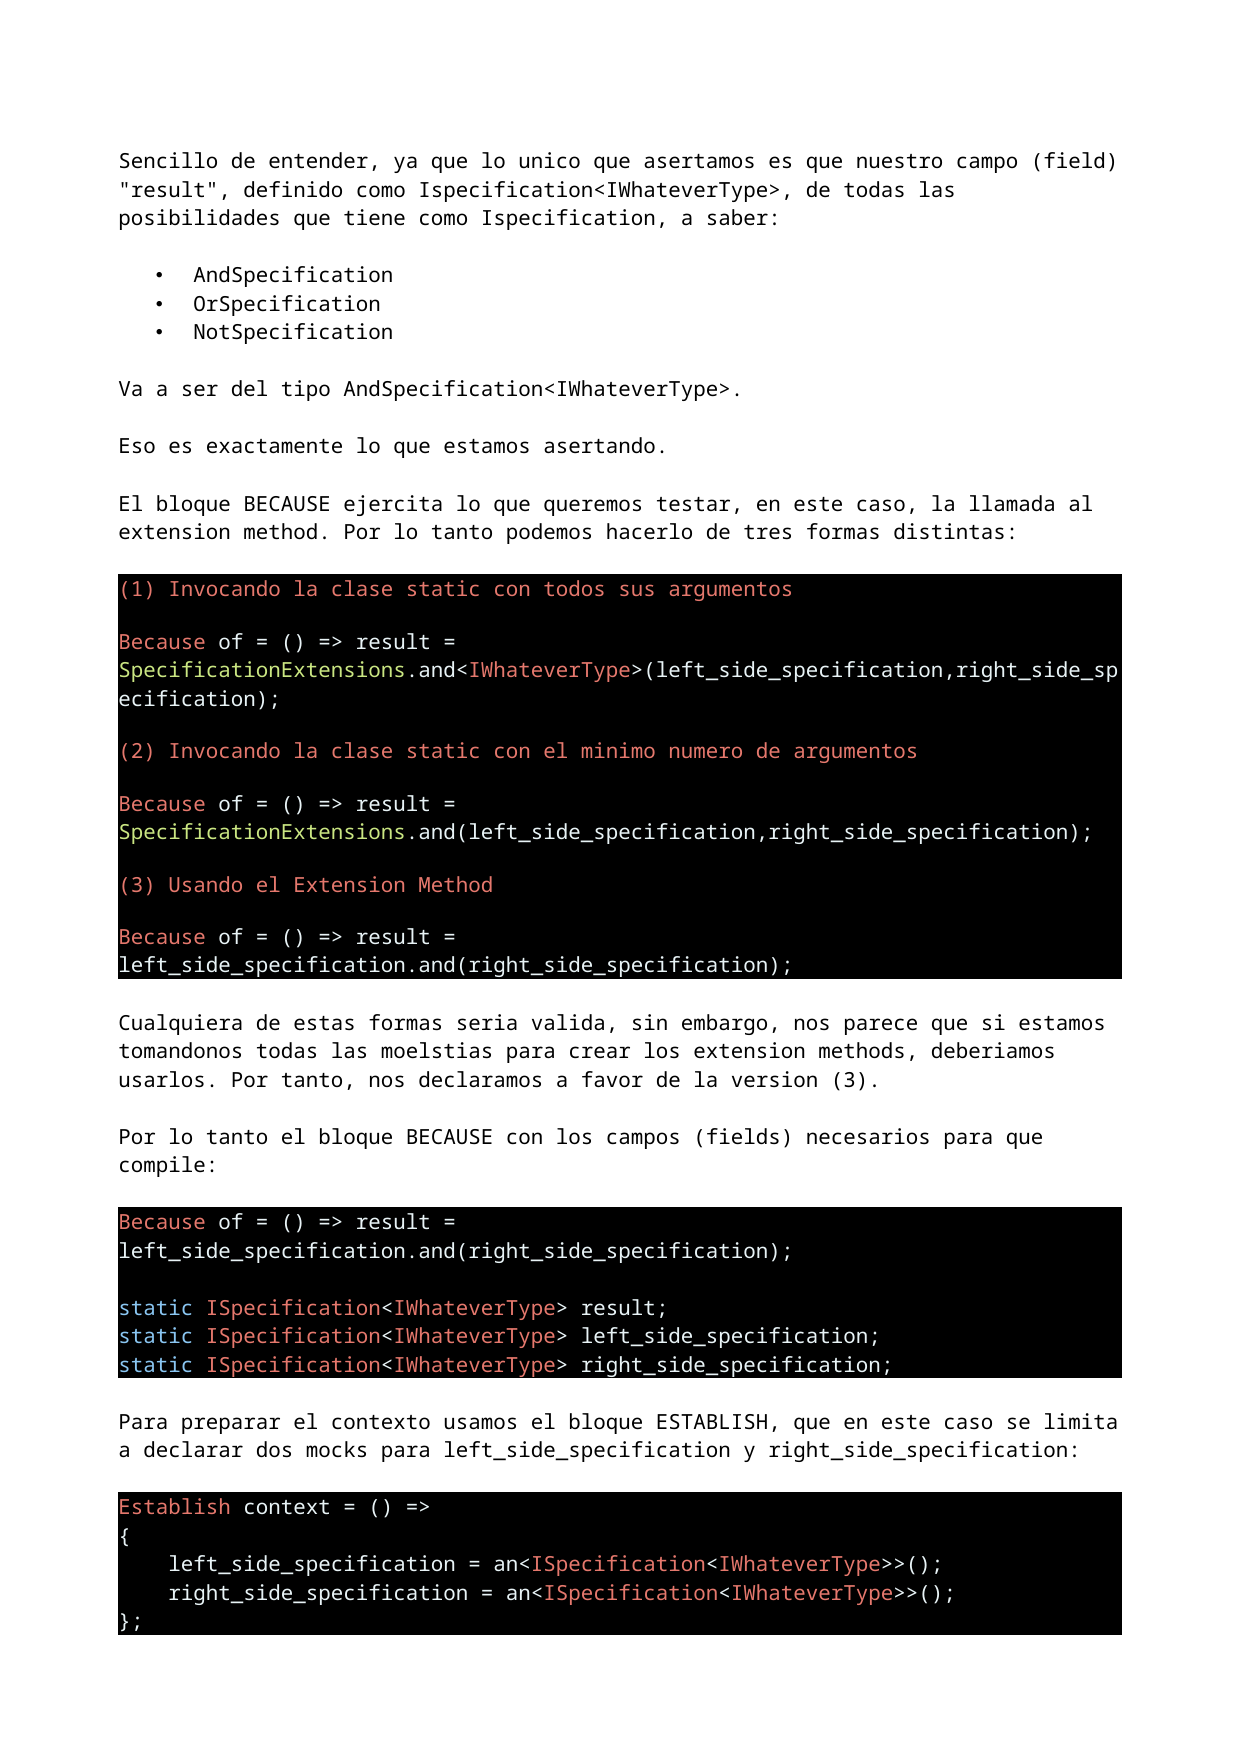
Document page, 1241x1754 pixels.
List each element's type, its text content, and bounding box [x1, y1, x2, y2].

text right_side_specification = an<ISpecification<IWhateverType>>(); [118, 1578, 1122, 1606]
text Eso es exactamente lo que estamos asertando. [118, 432, 1122, 460]
text static ISpecification<IWhateverType> left_side_specification; [118, 1321, 1122, 1350]
text Because of = () => result = left_side_specification.and(right_side_specification); [118, 922, 1122, 979]
text left_side_specification = an<ISpecification<IWhateverType>>(); [118, 1549, 1122, 1578]
list OrSpecification [156, 289, 1122, 317]
text El bloque BECAUSE ejercita lo que queremos testar, en este caso, la llamada al extension method. Por lo tanto podemos hacerlo de tres formas distintas: [118, 489, 1122, 546]
text Because of = () => result = SpecificationExtensions.and(left_side_specification,right_side_specification); [118, 789, 1122, 846]
text static ISpecification<IWhateverType> result; [118, 1293, 1122, 1321]
text Because of = () => result = SpecificationExtensions.and<IWhateverType>(left_side_specification,right_side_specification); [118, 627, 1122, 712]
text (2) Invocando la clase static con el minimo numero de argumentos [118, 736, 1122, 765]
text static ISpecification<IWhateverType> right_side_specification; [118, 1350, 1122, 1378]
text }; [118, 1606, 1122, 1635]
text Because of = () => result = left_side_specification.and(right_side_specification); [118, 1207, 1122, 1264]
text (1) Invocando la clase static con todos sus argumentos [118, 574, 1122, 603]
text Sencillo de entender, ya que lo unico que asertamos es que nuestro campo (field) "result", definido como Ispecification<IWhateverType>, de todas las posibilidades que tiene como Ispecification, a saber: [118, 147, 1122, 232]
list NotSpecification [156, 317, 1122, 346]
text Para preparar el contexto usamos el bloque ESTABLISH, que en este caso se limita a declarar dos mocks para left_side_specification y right_side_specification: [118, 1407, 1122, 1464]
text Establish context = () => [118, 1492, 1122, 1521]
text Por lo tanto el bloque BECAUSE con los campos (fields) necesarios para que compile: [118, 1122, 1122, 1179]
list AndSpecification [156, 260, 1122, 289]
text Va a ser del tipo AndSpecification<IWhateverType>. [118, 374, 1122, 403]
text (3) Usando el Extension Method [118, 870, 1122, 898]
text { [118, 1521, 1122, 1549]
text Cualquiera de estas formas seria valida, sin embargo, nos parece que si estamos tomandonos todas las moelstias para crear los extension methods, deberiamos usarlos. Por tanto, nos declaramos a favor de la version (3). [118, 1008, 1122, 1093]
